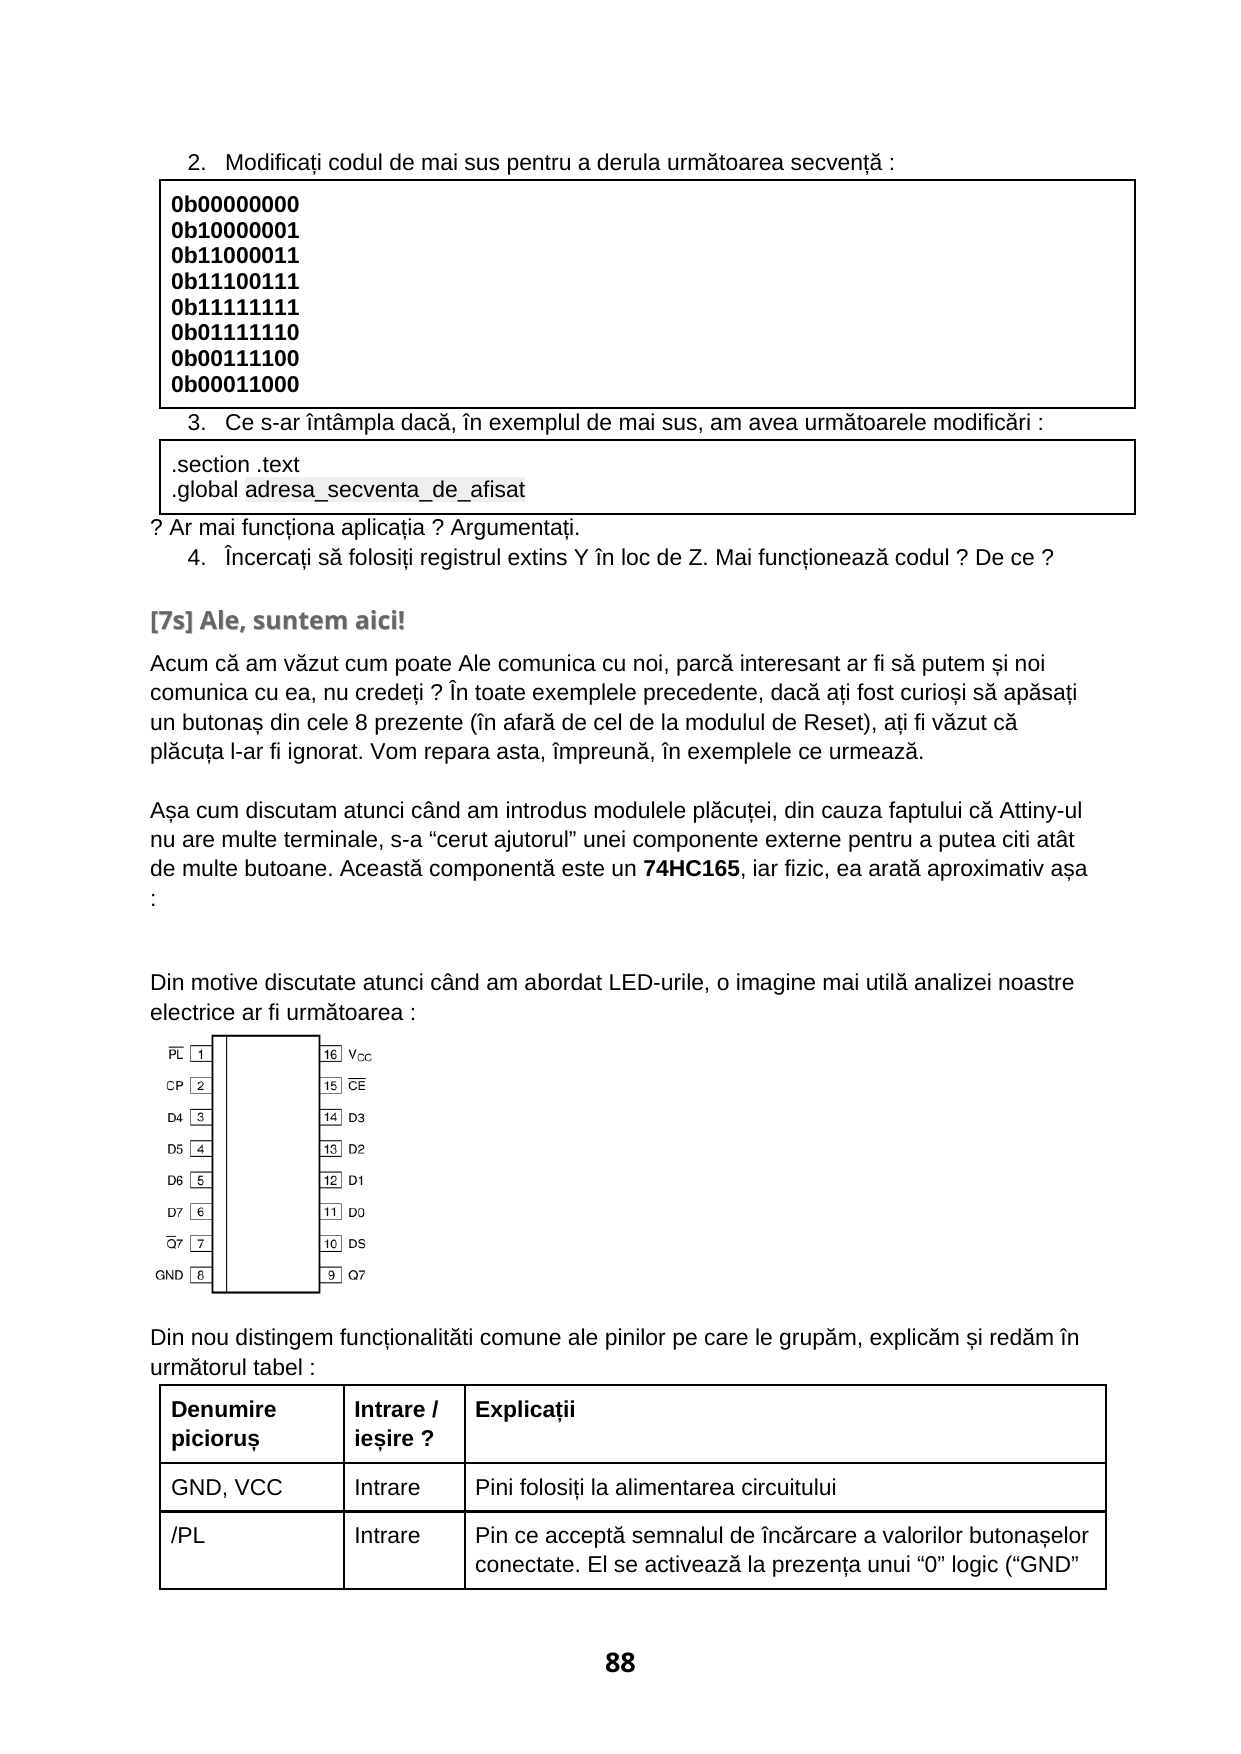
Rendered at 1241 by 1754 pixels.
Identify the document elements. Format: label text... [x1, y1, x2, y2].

table_header Intrare / ieșire ? [345, 1386, 464, 1462]
table_cell Intrare [345, 1513, 464, 1588]
picture [150, 1028, 382, 1296]
text Din motive discutate atunci când am abordat LED-urile, o imagine mai utilă analizei noastre electrice ar fi următoarea : [150, 970, 1090, 1025]
list Modificați codul de mai sus pentru a derula următoarea secvență : [187, 150, 1090, 176]
table_header .section .text .global adresa_secventa_de_afisat [161, 441, 1134, 513]
subtitle [7s] Ale, suntem aici! [150, 603, 1090, 637]
table_header Explicații [466, 1386, 1105, 1462]
table_cell /PL [161, 1513, 343, 1588]
table_cell GND, VCC [161, 1464, 343, 1510]
text Din nou distingem funcționalităti comune ale pinilor pe care le grupăm, explicăm și redăm în următorul tabel : [150, 1325, 1090, 1380]
text ? Ar mai funcționa aplicația ? Argumentați. [150, 515, 1090, 541]
list Ce s-ar întâmpla dacă, în exemplul de mai sus, am avea următoarele modificări : [187, 409, 1090, 435]
list Încercați să folosiți registrul extins Y în loc de Z. Mai funcționează codul ? De ce ? [187, 544, 1090, 570]
table_header 0b00000000 0b10000001 0b11000011 0b11100111 0b11111111 0b01111110 0b00111100 0b00011000 [161, 181, 1134, 407]
table_cell Pini folosiți la alimentarea circuitului [466, 1464, 1105, 1510]
table_cell Pin ce acceptă semnalul de încărcare a valorilor butonașelor conectate. El se activează la prezența unui “0” logic (“GND” [466, 1513, 1105, 1588]
text Așa cum discutam atunci când am introdus modulele plăcuței, din cauza faptului că Attiny-ul nu are multe terminale, s-a “cerut ajutorul” unei componente externe pentru a putea citi atât de multe butoane. Această componentă este un 74HC165, iar fizic, ea arată aproximativ așa : [150, 797, 1090, 911]
text Acum că am văzut cum poate Ale comunica cu noi, parcă interesant ar fi să putem și noi comunica cu ea, nu credeți ? În toate exemplele precedente, dacă ați fost curioși să apăsați un butonaș din cele 8 prezente (în afară de cel de la modulul de Reset), ați fi văzut că plăcuța l-ar fi ignorat. Vom repara asta, împreună, în exemplele ce urmează. [150, 650, 1090, 764]
table_cell Intrare [345, 1464, 464, 1510]
table_header Denumire picioruș [161, 1386, 343, 1462]
